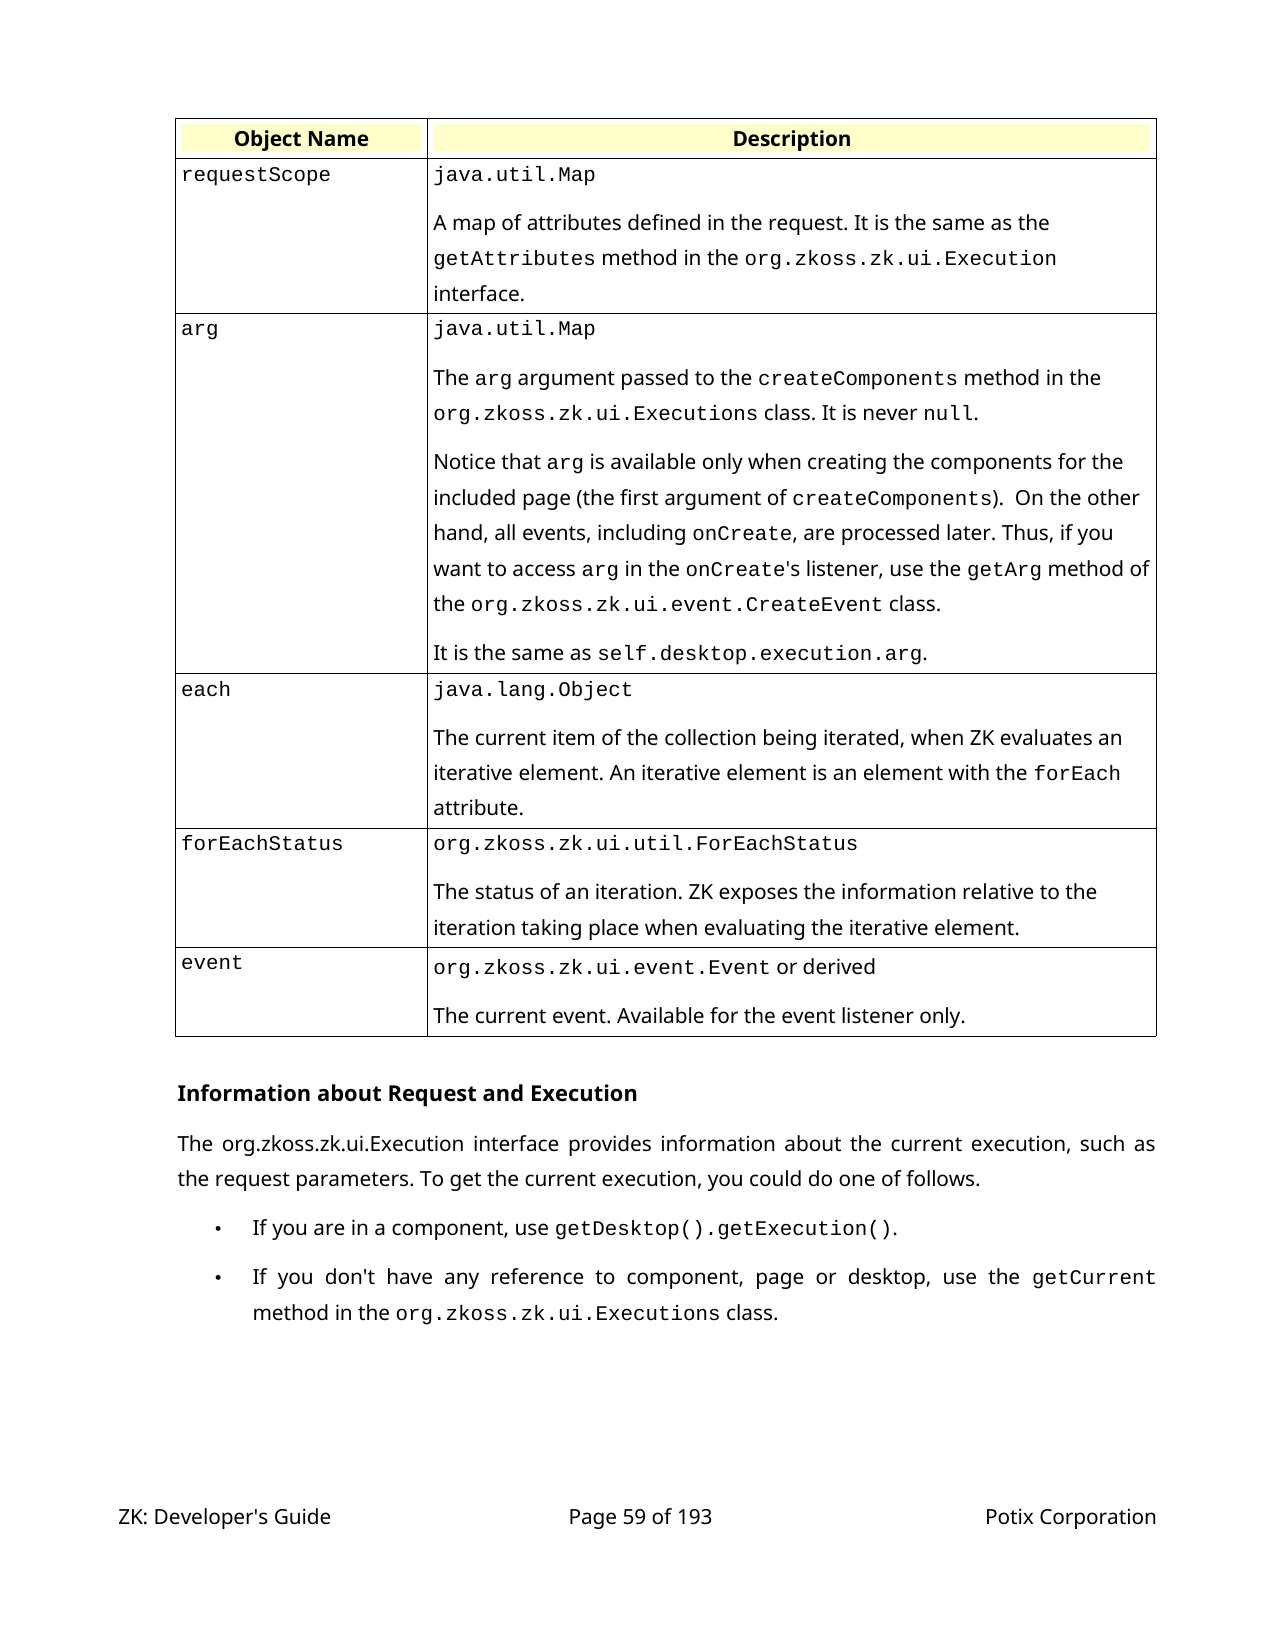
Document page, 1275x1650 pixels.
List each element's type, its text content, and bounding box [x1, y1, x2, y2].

table_cell java.lang.Object The current item of the collection being iterated, when ZK evaluates an iterative element. An iterative element is an element with the forEach attribute. [428, 674, 1156, 828]
table_cell arg [176, 314, 427, 673]
table_header Description [428, 119, 1156, 158]
table_cell java.util.Map A map of attributes defined in the request. It is the same as the getAttributes method in the org.zkoss.zk.ui.Execution interface. [428, 159, 1156, 313]
table_cell java.util.Map The arg argument passed to the createComponents method in the org.zkoss.zk.ui.Executions class. It is never null. Notice that arg is available only when creating the components for the included page (the first argument of createComponents). On the other hand, all events, including onCreate, are processed later. Thus, if you want to access arg in the onCreate's listener, use the getArg method of the org.zkoss.zk.ui.event.CreateEvent class. It is the same as self.desktop.execution.arg. [428, 314, 1156, 673]
list If you don't have any reference to component, page or desktop, use the getCurrent method in the org.zkoss.zk.ui.Executions class. [215, 1262, 1157, 1326]
list If you are in a component, use getDesktop().getExecution(). [215, 1213, 1157, 1241]
table_cell event [176, 948, 427, 1036]
text The org.zkoss.zk.ui.Execution interface provides information about the current execution, such as the request parameters. To get the current execution, you could do one of follows. [177, 1129, 1157, 1192]
table_cell each [176, 674, 427, 828]
table_cell forEachStatus [176, 829, 427, 947]
table_header Object Name [176, 119, 427, 158]
table_cell requestScope [176, 159, 427, 313]
table_cell org.zkoss.zk.ui.event.Event or derived The current event. Available for the event listener only. [428, 948, 1156, 1036]
table_cell org.zkoss.zk.ui.util.ForEachStatus The status of an iteration. ZK exposes the information relative to the iteration taking place when evaluating the iterative element. [428, 829, 1156, 947]
subtitle Information about Request and Execution [177, 1078, 1157, 1108]
